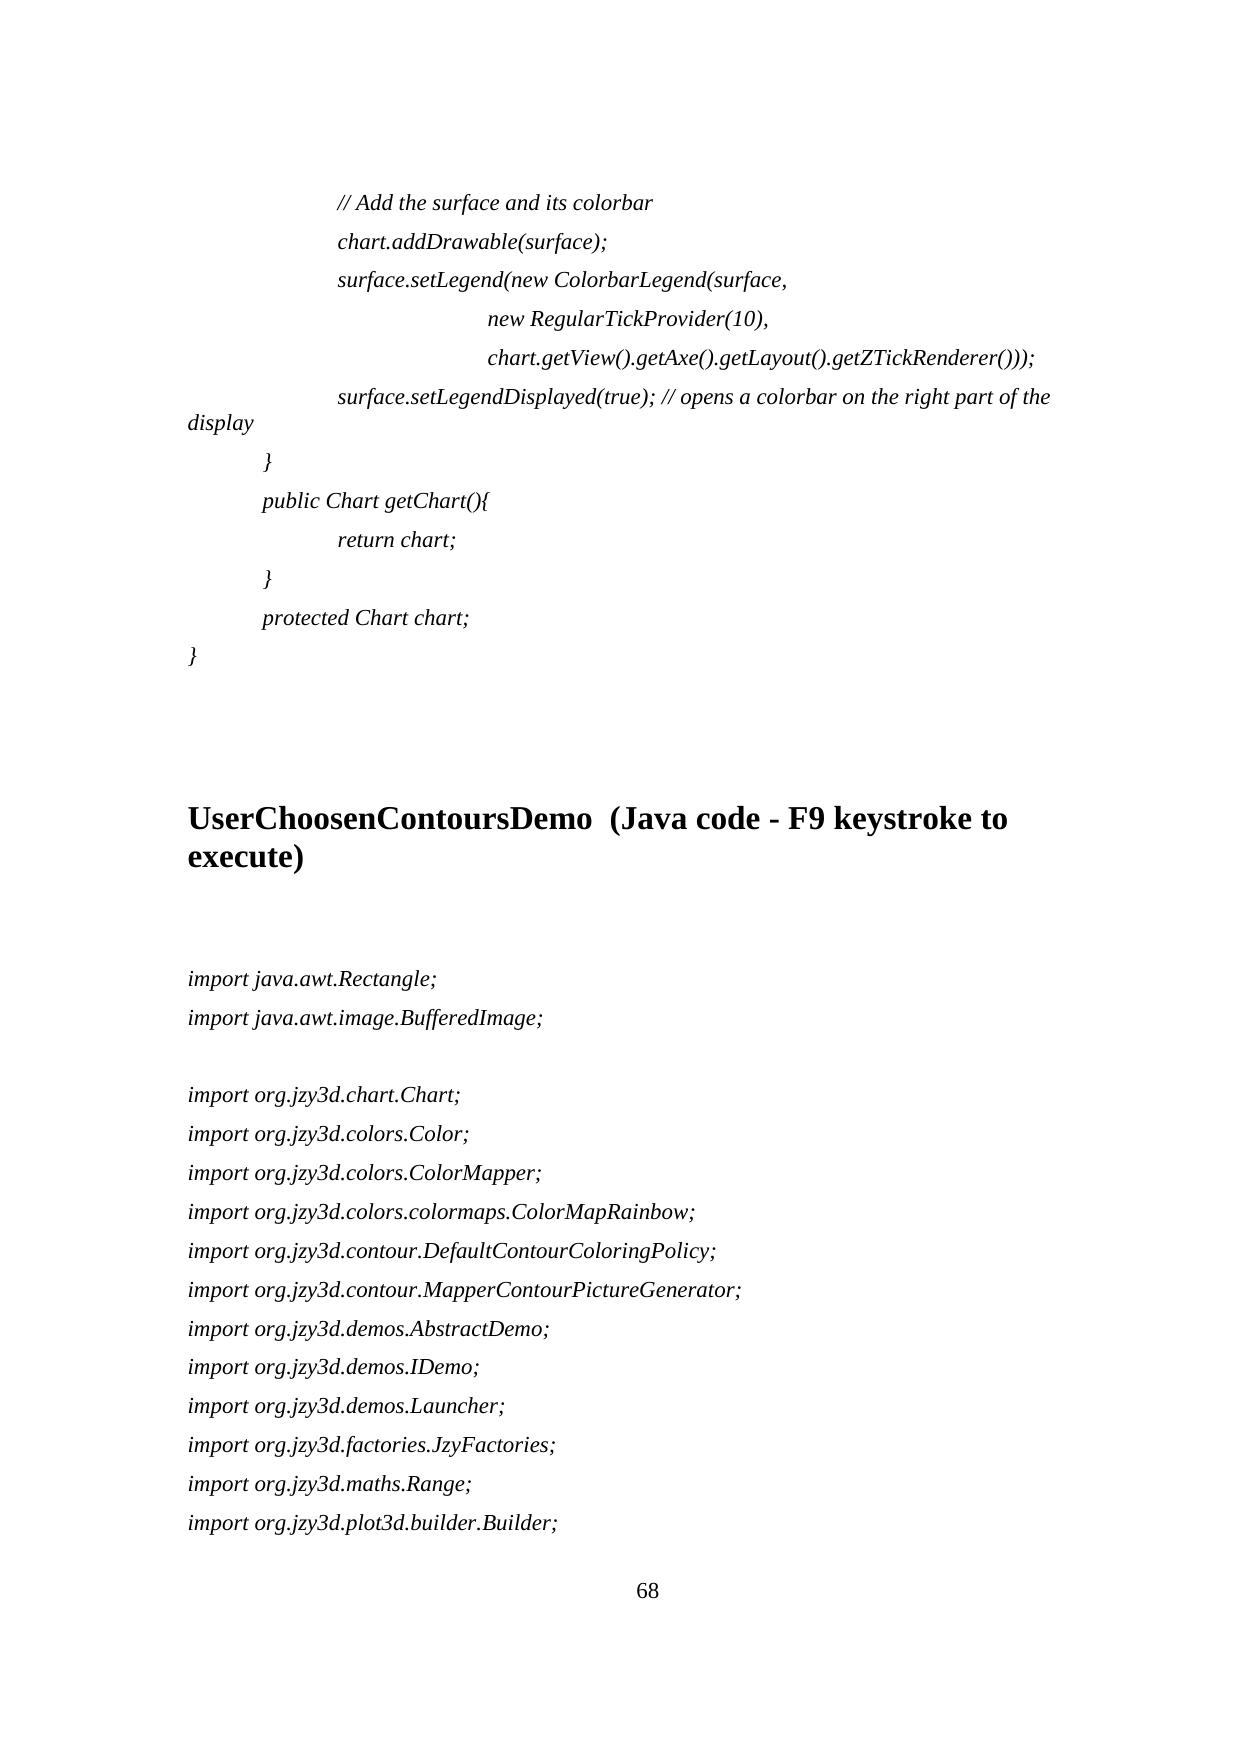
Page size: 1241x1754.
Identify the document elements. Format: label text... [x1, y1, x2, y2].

text import org.jzy3d.demos.IDemo; [187, 1353, 1108, 1380]
text new RegularTickProvider(10), [187, 305, 1108, 332]
text import org.jzy3d.colors.ColorMapper; [187, 1159, 1108, 1186]
text import org.jzy3d.colors.Color; [187, 1120, 1108, 1147]
text chart.addDrawable(surface); [187, 228, 1108, 254]
text import org.jzy3d.plot3d.builder.Builder; [187, 1509, 1108, 1535]
text return chart; [187, 526, 1108, 552]
text import org.jzy3d.contour.DefaultContourColoringPolicy; [187, 1237, 1108, 1263]
text } [187, 565, 1108, 591]
text import org.jzy3d.demos.Launcher; [187, 1392, 1108, 1419]
text import java.awt.Rectangle; [187, 965, 1108, 991]
text chart.getView().getAxe().getLayout().getZTickRenderer())); [187, 344, 1108, 371]
text import java.awt.image.BufferedImage; [187, 1004, 1108, 1030]
text import org.jzy3d.maths.Range; [187, 1470, 1108, 1496]
text import org.jzy3d.factories.JzyFactories; [187, 1431, 1108, 1457]
text protected Chart chart; [187, 604, 1108, 630]
text surface.setLegend(new ColorbarLegend(surface, [187, 267, 1108, 293]
text public Chart getChart(){ [187, 487, 1108, 513]
text surface.setLegendDisplayed(true); // opens a colorbar on the right part of the display [187, 383, 1108, 436]
text import org.jzy3d.chart.Chart; [187, 1081, 1108, 1108]
text // Add the surface and its colorbar [187, 189, 1108, 215]
text UserChoosenContoursDemo (Java code - F9 keystroke to execute) [187, 798, 1108, 875]
text } [187, 448, 1108, 475]
text } [187, 643, 1108, 669]
text import org.jzy3d.contour.MapperContourPictureGenerator; [187, 1276, 1108, 1302]
text import org.jzy3d.demos.AbstractDemo; [187, 1314, 1108, 1341]
text import org.jzy3d.colors.colormaps.ColorMapRainbow; [187, 1198, 1108, 1224]
